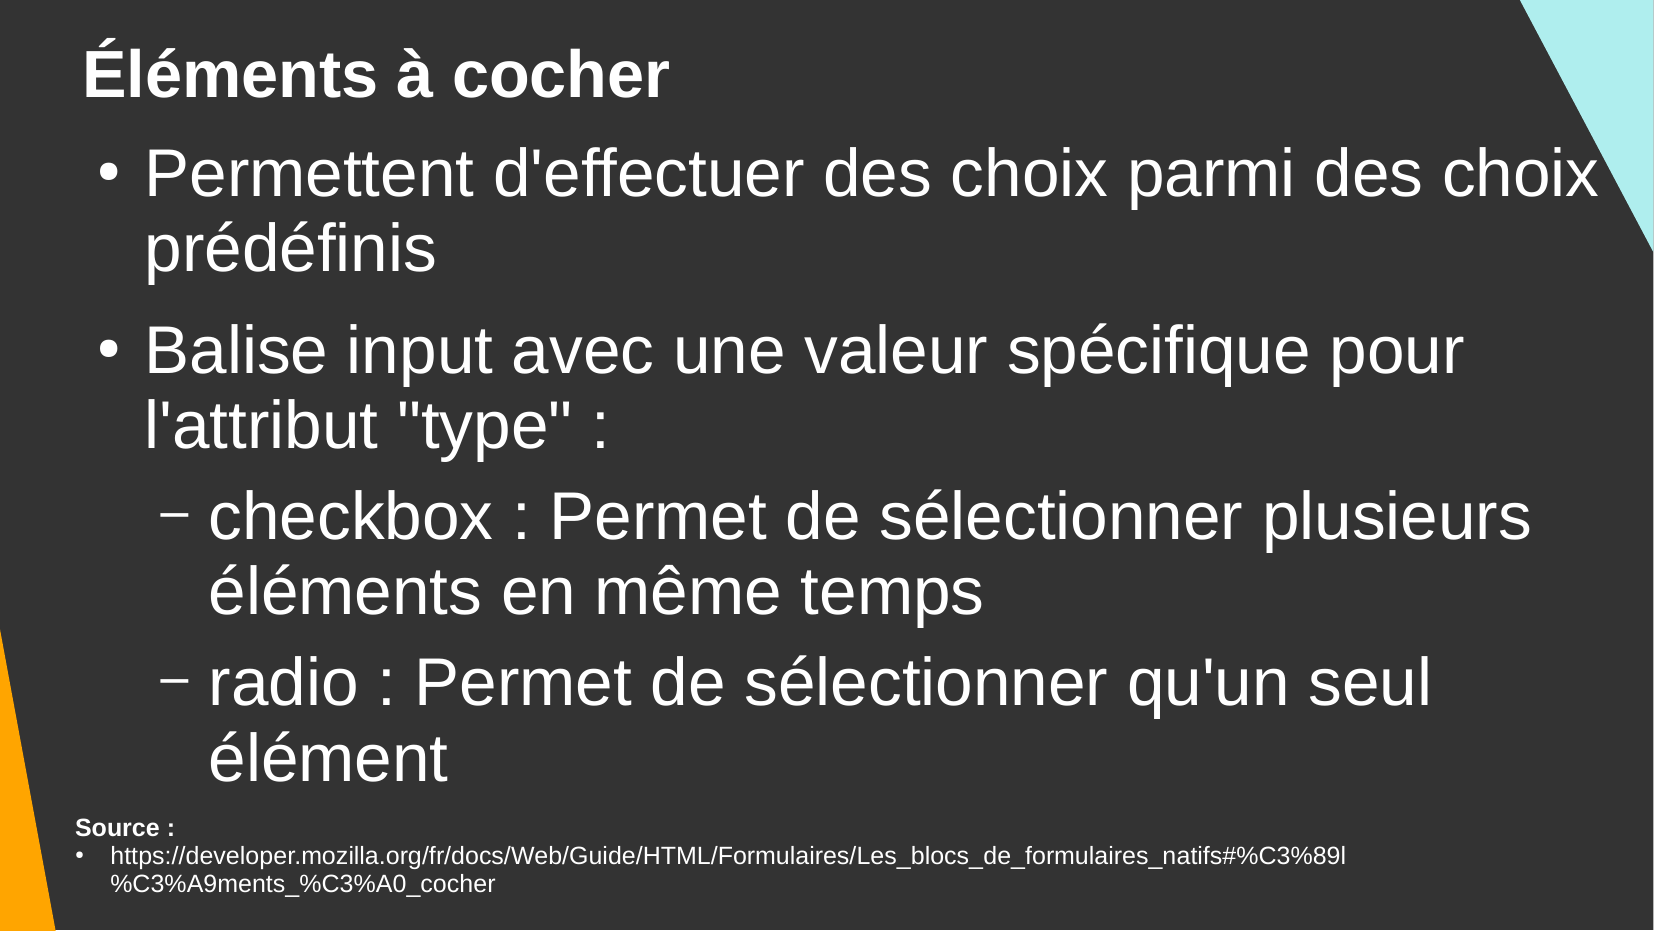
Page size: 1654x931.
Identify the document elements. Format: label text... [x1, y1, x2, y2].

title Éléments à cocher [82, 37, 1571, 114]
text_box Source : https://developer.mozilla.org/fr/docs/Web/Guide/HTML/Formulaires/Les_blocs_de_formulaires_natifs#%C3%89l%C3%A9ments_%C3%A0_cocher [60, 806, 1546, 905]
text_box [0, 629, 56, 931]
text_box [1519, 0, 1654, 254]
list Permettent d'effectuer des choix parmi des choix prédéfinis Balise input avec une valeur spécifique pour l'attribut "type" : checkbox : Permet de sélectionner plusieurs éléments en même temps radio : Permet de sélectionner qu'un seul élément [80, 135, 1605, 798]
